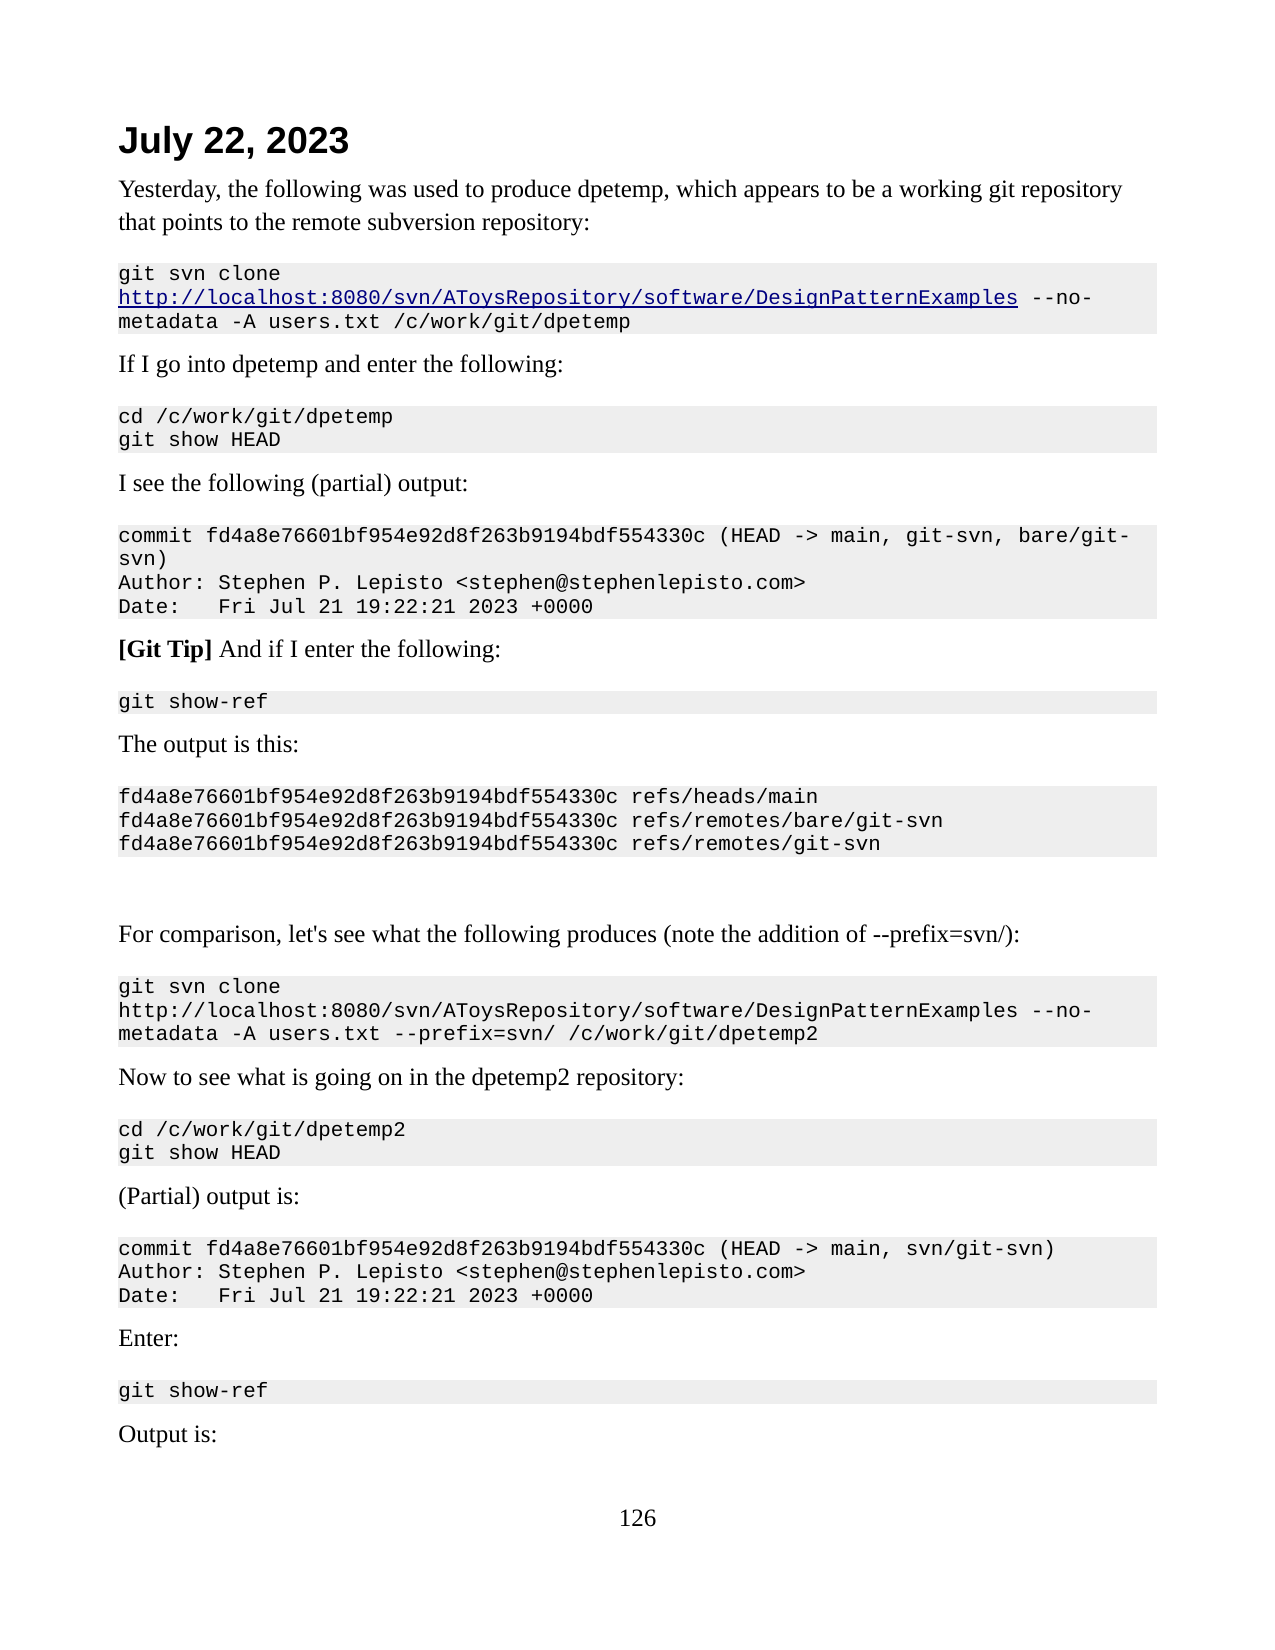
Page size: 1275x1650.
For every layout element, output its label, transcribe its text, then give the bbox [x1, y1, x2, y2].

text git show-ref [118, 691, 1157, 714]
text Author: Stephen P. Lepisto <stephen@stephenlepisto.com> [118, 572, 1157, 596]
text The output is this: [118, 729, 1157, 758]
text [Git Tip] And if I enter the following: [118, 634, 1157, 663]
text cd /c/work/git/dpetemp [118, 406, 1157, 429]
text git show HEAD [118, 429, 1157, 453]
text Enter: [118, 1323, 1157, 1352]
text Yesterday, the following was used to produce dpetemp, which appears to be a working git repository that points to the remote subversion repository: [118, 174, 1157, 236]
text Output is: [118, 1419, 1157, 1447]
text Author: Stephen P. Lepisto <stephen@stephenlepisto.com> [118, 1261, 1157, 1285]
text git show-ref [118, 1380, 1157, 1404]
text Date: Fri Jul 21 19:22:21 2023 +0000 [118, 596, 1157, 619]
text Now to see what is going on in the dpetemp2 repository: [118, 1062, 1157, 1091]
text If I go into dpetemp and enter the following: [118, 349, 1157, 378]
text git svn clone http://localhost:8080/svn/AToysRepository/software/DesignPatternExamples --no-metadata -A users.txt --prefix=svn/ /c/work/git/dpetemp2 [118, 976, 1157, 1047]
text git svn clone http://localhost:8080/svn/AToysRepository/software/DesignPatternExamples --no-metadata -A users.txt /c/work/git/dpetemp [118, 263, 1157, 334]
text fd4a8e76601bf954e92d8f263b9194bdf554330c refs/heads/main [118, 786, 1157, 810]
text For comparison, let's see what the following produces (note the addition of --prefix=svn/): [118, 919, 1157, 948]
text commit fd4a8e76601bf954e92d8f263b9194bdf554330c (HEAD -> main, svn/git-svn) [118, 1237, 1157, 1261]
text I see the following (partial) output: [118, 468, 1157, 497]
text Date: Fri Jul 21 19:22:21 2023 +0000 [118, 1285, 1157, 1308]
text fd4a8e76601bf954e92d8f263b9194bdf554330c refs/remotes/bare/git-svn [118, 810, 1157, 833]
subtitle July 22, 2023 [118, 118, 1157, 161]
text git show HEAD [118, 1142, 1157, 1166]
text fd4a8e76601bf954e92d8f263b9194bdf554330c refs/remotes/git-svn [118, 833, 1157, 857]
text commit fd4a8e76601bf954e92d8f263b9194bdf554330c (HEAD -> main, git-svn, bare/git-svn) [118, 525, 1157, 572]
text cd /c/work/git/dpetemp2 [118, 1119, 1157, 1142]
text (Partial) output is: [118, 1181, 1157, 1210]
